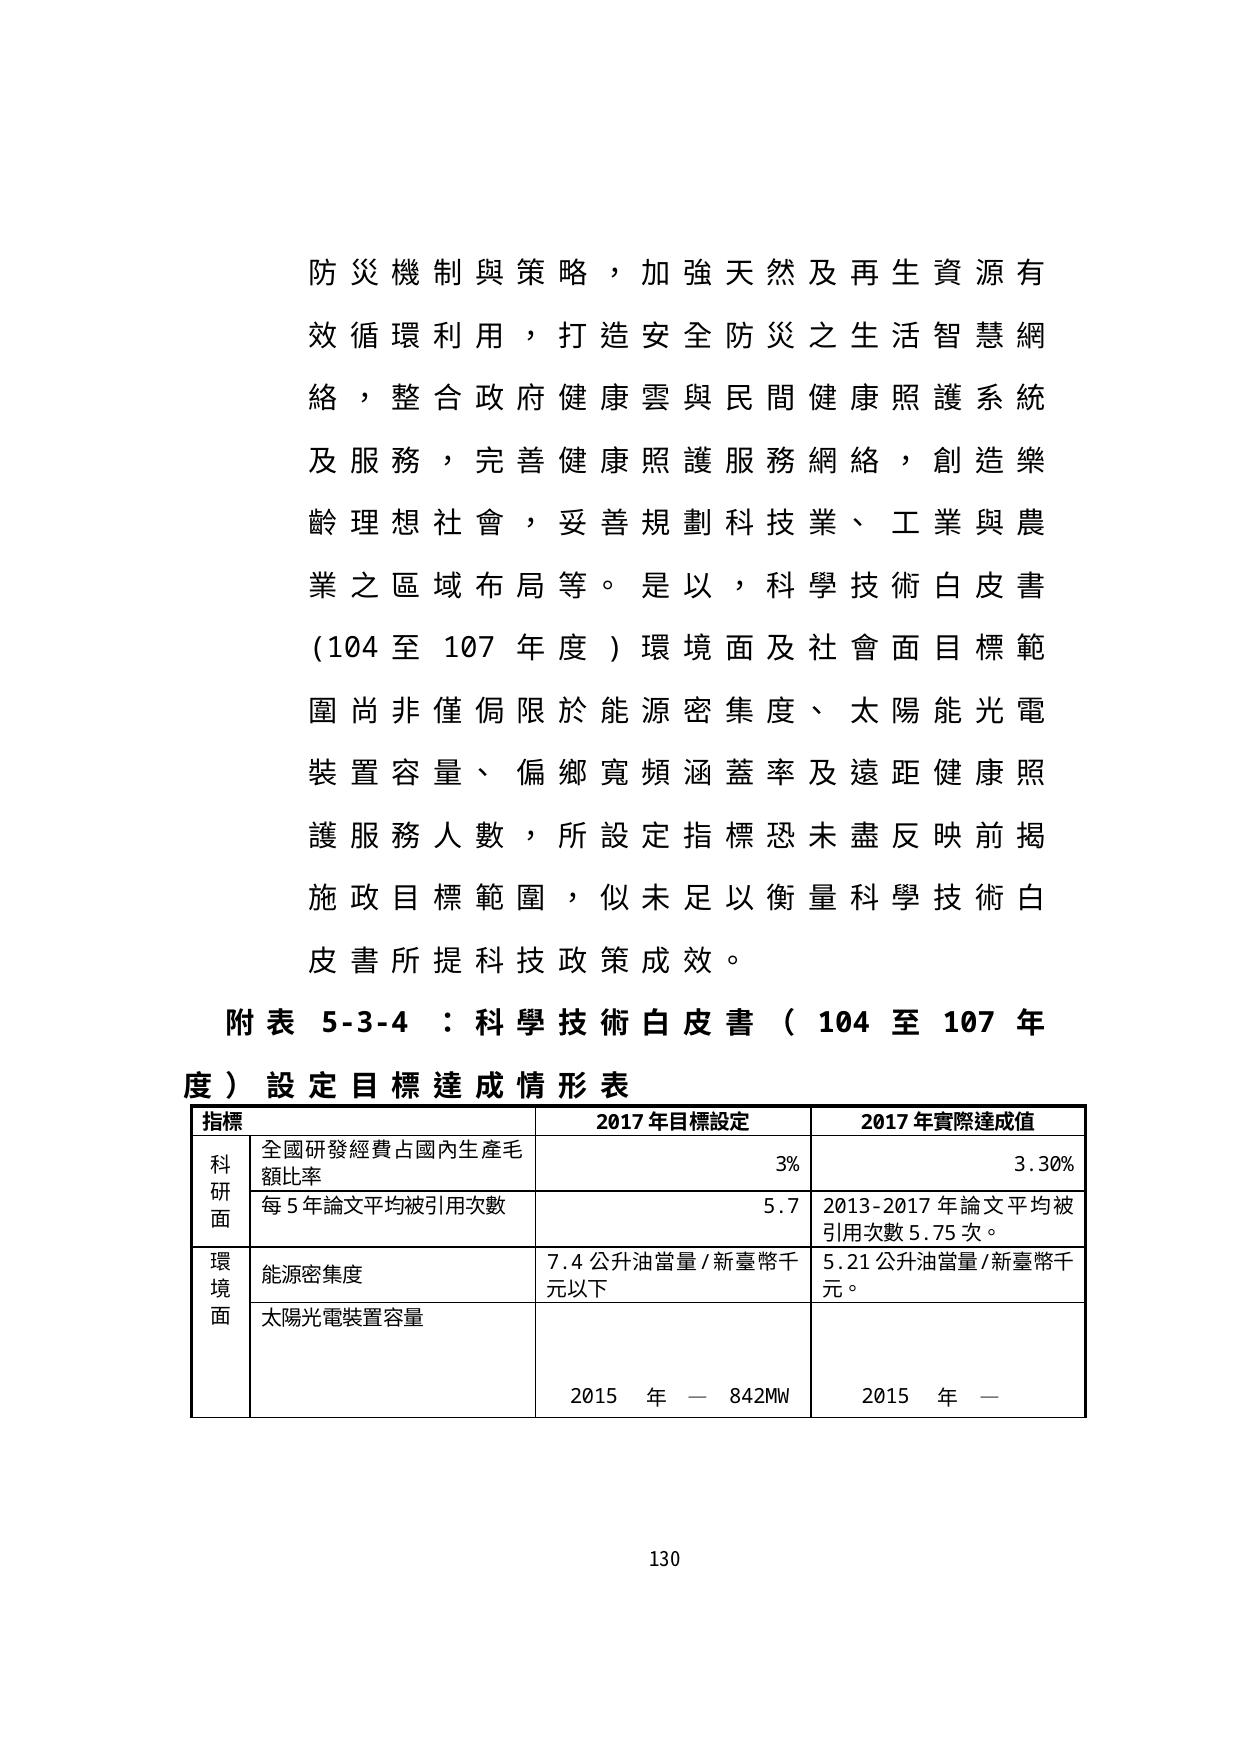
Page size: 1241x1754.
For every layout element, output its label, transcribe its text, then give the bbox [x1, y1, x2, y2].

table_header 2017年目標設定 [536, 1108, 810, 1134]
table_cell 科研面 [193, 1136, 249, 1246]
table_cell 5.21公升油當量/新臺幣千元。 [812, 1248, 1084, 1302]
text 附表5-3-4：科學技術白皮書（104至107年度）設定目標達成情形表 [177, 979, 1052, 1104]
table_cell 全國研發經費占國內生產毛額比率 [251, 1136, 535, 1190]
table_cell 5.7 [536, 1192, 810, 1246]
table_cell 能源密集度 [251, 1248, 535, 1302]
table_cell 2013-2017年論文平均被引用次數5.75次。 [812, 1192, 1084, 1246]
table_cell 太陽光電裝置容量 [251, 1303, 535, 1417]
table_cell 3% [536, 1136, 810, 1190]
table_cell 每5年論文平均被引用次數 [251, 1192, 535, 1246]
table_cell 環境面 [193, 1248, 249, 1417]
table_cell 3.30% [812, 1136, 1084, 1190]
table_cell 2015年— [812, 1303, 1084, 1417]
table_cell 7.4公升油當量/新臺幣千元以下 [536, 1248, 810, 1302]
table_header 2017年實際達成值 [812, 1108, 1084, 1134]
table_cell 2015年—842MW [536, 1303, 810, 1417]
table_header 指標 [193, 1108, 535, 1134]
text 防災機制與策略，加強天然及再生資源有效循環利用，打造安全防災之生活智慧網絡，整合政府健康雲與民間健康照護系統及服務，完善健康照護服務網絡，創造樂齡理想社會，妥善規劃科技業、工業與農業之區域布局等。是以，科學技術白皮書(104至107年度)環境面及社會面目標範圍尚非僅侷限於能源密集度、太陽能光電裝置容量、偏鄉寬頻涵蓋率及遠距健康照護服務人數，所設定指標恐未盡反映前揭施政目標範圍，似未足以衡量科學技術白皮書所提科技政策成效。 [266, 229, 1052, 979]
